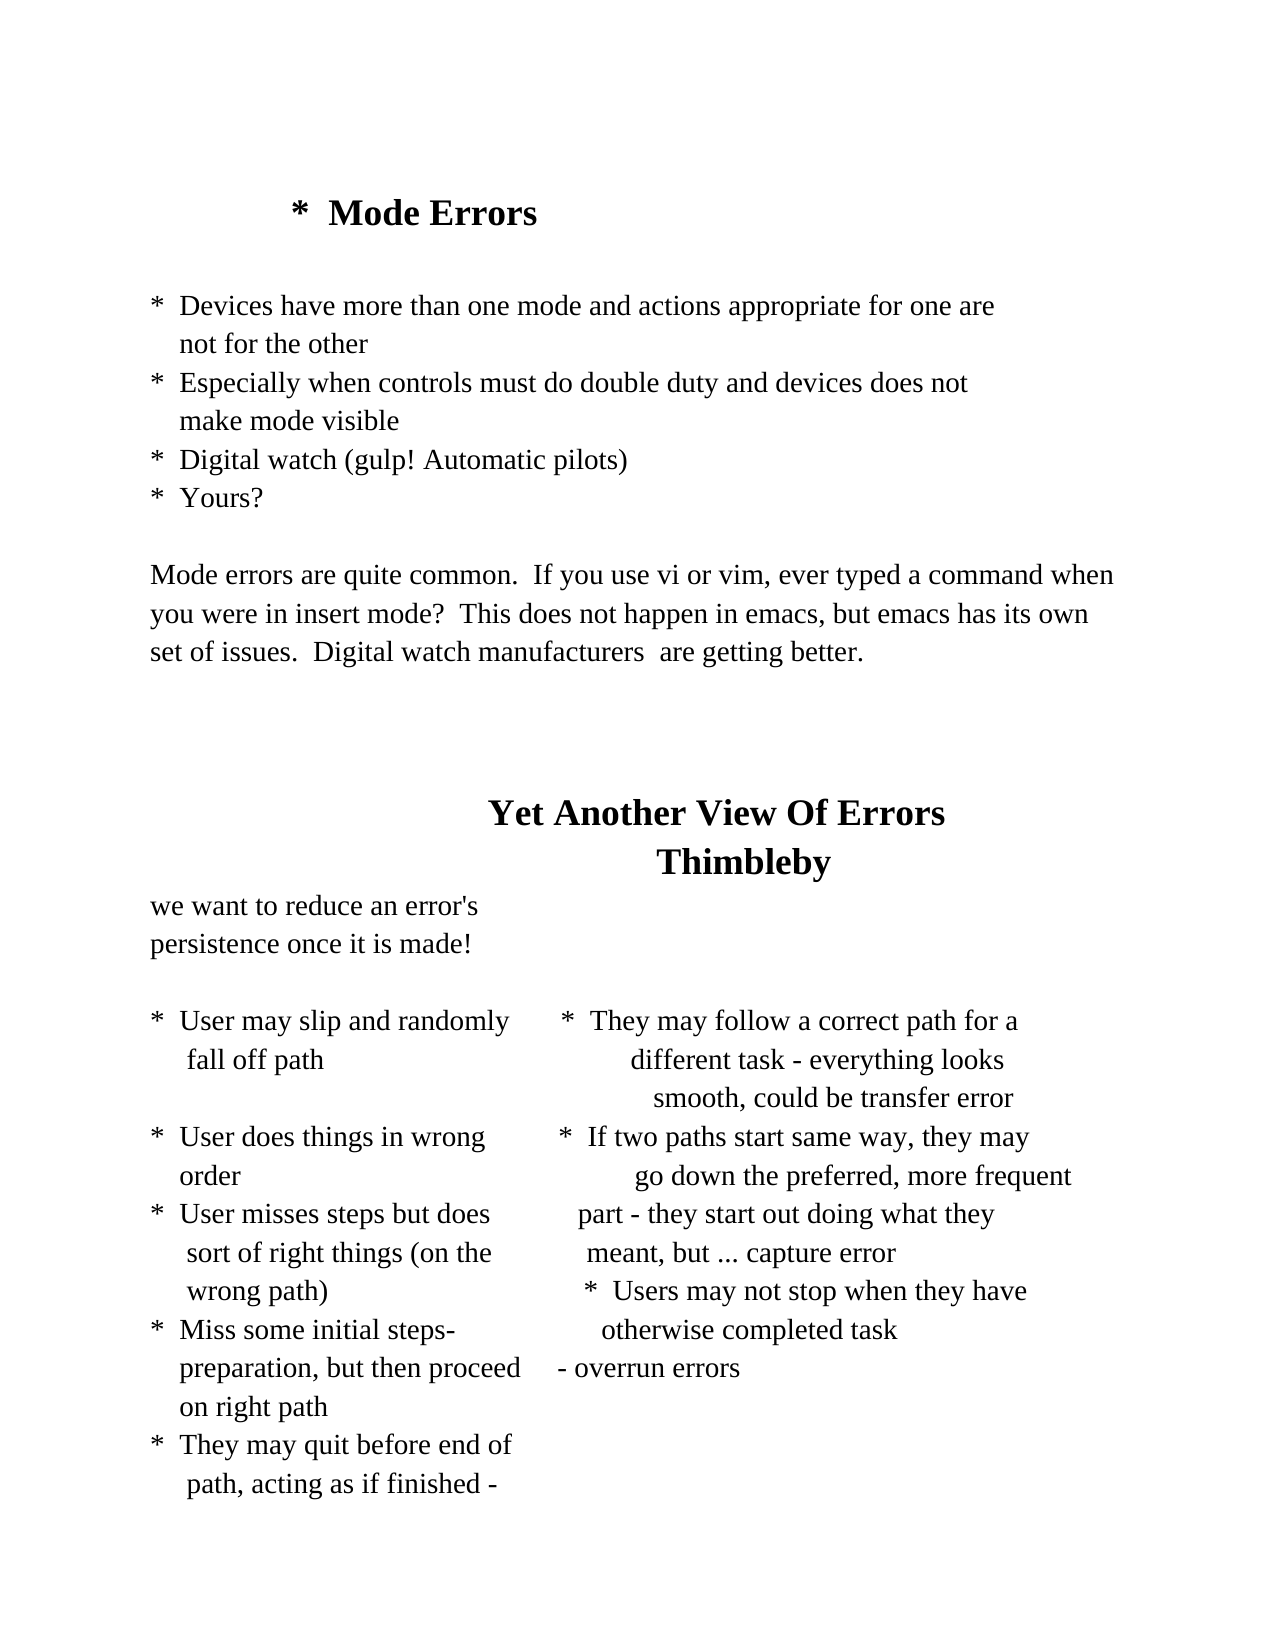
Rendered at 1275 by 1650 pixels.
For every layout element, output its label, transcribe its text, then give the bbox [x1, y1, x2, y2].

text * Mode Errors * Devices have more than one mode and actions appropriate for one are not for the other * Especially when controls must do double duty and devices does not make mode visible * Digital watch (gulp! Automatic pilots) * Yours? Mode errors are quite common. If you use vi or vim, ever typed a command when you were in insert mode? This does not happen in emacs, but emacs has its own set of issues. Digital watch manufacturers are getting better. Yet Another View Of Errors Thimbleby we want to reduce an error's persistence once it is made! * User may slip and randomly * They may follow a correct path for a fall off path different task - everything looks smooth, could be transfer error * User does things in wrong * If two paths start same way, they may order go down the preferred, more frequent * User misses steps but does part - they start out doing what they sort of right things (on the meant, but ... capture error wrong path) * Users may not stop when they have * Miss some initial steps- otherwise completed task preparation, but then proceed - overrun errors on right path * They may quit before end of path, acting as if finished [150, 150, 1125, 1499]
